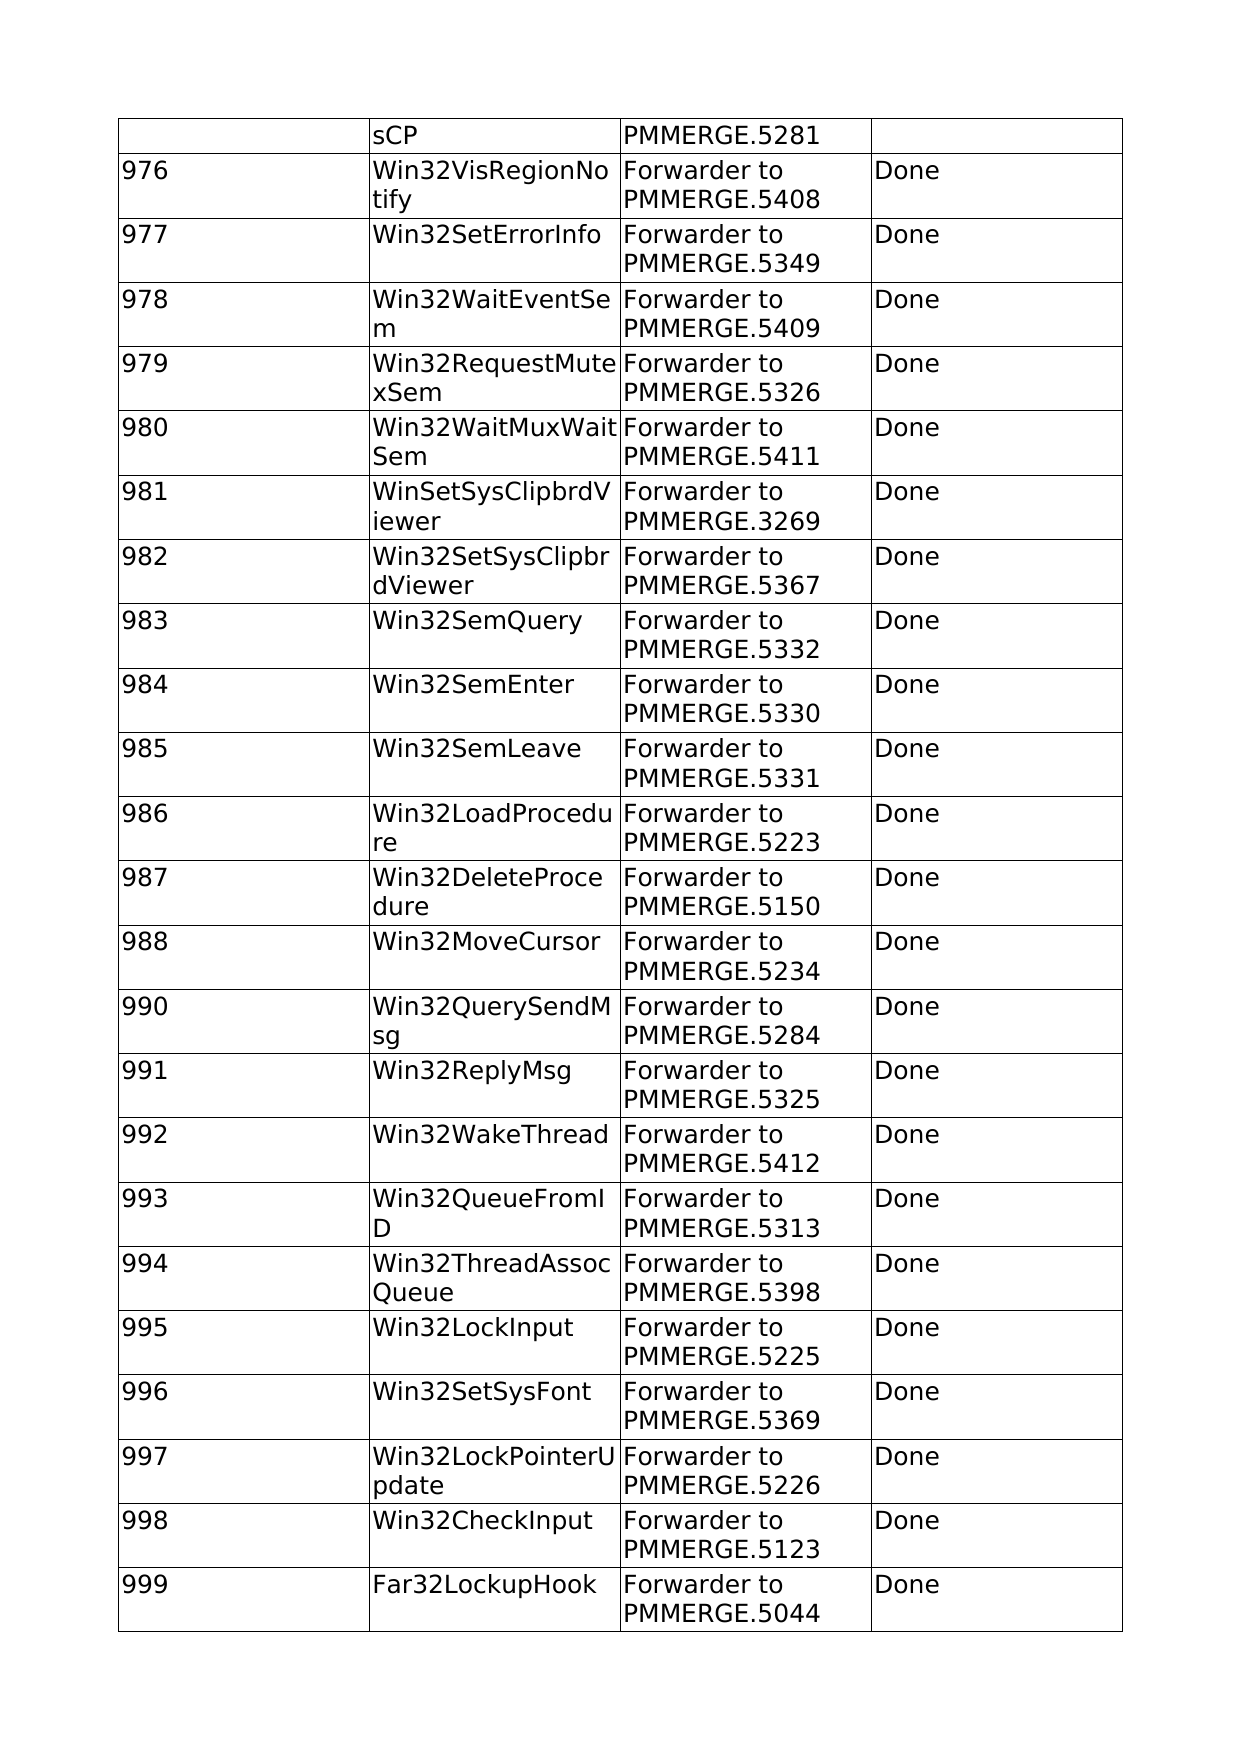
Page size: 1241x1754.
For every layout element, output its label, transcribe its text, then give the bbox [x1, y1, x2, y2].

table_cell Win32WaitMuxWaitSem [370, 411, 620, 474]
table_cell Done [872, 797, 1122, 860]
table_cell Win32WaitEventSem [370, 283, 620, 346]
table_cell Win32SemLeave [370, 733, 620, 796]
table_cell Forwarder to PMMERGE.5367 [621, 540, 871, 603]
table_cell Forwarder to PMMERGE.5369 [621, 1375, 871, 1439]
table_cell [872, 119, 1122, 153]
table_cell 983 [119, 604, 369, 667]
table_cell 986 [119, 797, 369, 860]
table_cell Done [872, 1440, 1122, 1503]
table_cell Win32ThreadAssocQueue [370, 1247, 620, 1310]
table_cell Done [872, 1054, 1122, 1117]
table_cell Win32SetSysFont [370, 1375, 620, 1439]
table_cell Forwarder to PMMERGE.5234 [621, 926, 871, 989]
table_cell Done [872, 1504, 1122, 1567]
table_cell Forwarder to PMMERGE.5412 [621, 1118, 871, 1182]
table_cell 998 [119, 1504, 369, 1567]
table_cell Forwarder to PMMERGE.5349 [621, 219, 871, 282]
table_cell 996 [119, 1375, 369, 1439]
table_cell [119, 119, 369, 153]
table_cell Forwarder to PMMERGE.5331 [621, 733, 871, 796]
table_cell 988 [119, 926, 369, 989]
table_cell 981 [119, 476, 369, 539]
table_cell Done [872, 1311, 1122, 1374]
table_cell Win32SetErrorInfo [370, 219, 620, 282]
table_cell Done [872, 926, 1122, 989]
table_cell Forwarder to PMMERGE.5330 [621, 669, 871, 732]
table_cell Done [872, 1375, 1122, 1439]
table_cell Forwarder to PMMERGE.5325 [621, 1054, 871, 1117]
table_cell 980 [119, 411, 369, 474]
table_cell Win32SetSysClipbrdViewer [370, 540, 620, 603]
table_cell Win32QuerySendMsg [370, 990, 620, 1053]
table_cell Done [872, 540, 1122, 603]
table_cell Done [872, 669, 1122, 732]
table_cell Forwarder to PMMERGE.5332 [621, 604, 871, 667]
table_cell 979 [119, 347, 369, 410]
table_cell 993 [119, 1183, 369, 1246]
table_cell Win32QueueFromID [370, 1183, 620, 1246]
table_cell 984 [119, 669, 369, 732]
table_cell Far32LockupHook [370, 1568, 620, 1631]
table_cell 997 [119, 1440, 369, 1503]
table_cell Done [872, 1568, 1122, 1631]
table_cell Win32WakeThread [370, 1118, 620, 1182]
table_cell Done [872, 1247, 1122, 1310]
table_cell PMMERGE.5281 [621, 119, 871, 153]
table_cell Forwarder to PMMERGE.5225 [621, 1311, 871, 1374]
table_cell Done [872, 283, 1122, 346]
table_cell 994 [119, 1247, 369, 1310]
table_cell Win32LoadProcedure [370, 797, 620, 860]
table_cell Done [872, 154, 1122, 217]
table_cell Done [872, 1183, 1122, 1246]
table_cell 995 [119, 1311, 369, 1374]
table_cell Forwarder to PMMERGE.5411 [621, 411, 871, 474]
table_cell Win32LockInput [370, 1311, 620, 1374]
table_cell Win32ReplyMsg [370, 1054, 620, 1117]
table_cell Win32RequestMutexSem [370, 347, 620, 410]
table_cell Done [872, 476, 1122, 539]
table_cell 991 [119, 1054, 369, 1117]
table_cell Win32LockPointerUpdate [370, 1440, 620, 1503]
table_cell Forwarder to PMMERGE.5223 [621, 797, 871, 860]
table_cell Forwarder to PMMERGE.5409 [621, 283, 871, 346]
table_cell Forwarder to PMMERGE.3269 [621, 476, 871, 539]
table_cell 977 [119, 219, 369, 282]
table_cell 992 [119, 1118, 369, 1182]
table_cell Done [872, 411, 1122, 474]
table_cell Forwarder to PMMERGE.5123 [621, 1504, 871, 1567]
table_cell Done [872, 347, 1122, 410]
table_cell Win32SemEnter [370, 669, 620, 732]
table_cell Done [872, 733, 1122, 796]
table_cell 976 [119, 154, 369, 217]
table_cell Done [872, 604, 1122, 667]
table_cell Forwarder to PMMERGE.5284 [621, 990, 871, 1053]
table_cell Done [872, 1118, 1122, 1182]
table_cell Win32VisRegionNotify [370, 154, 620, 217]
table_cell Forwarder to PMMERGE.5226 [621, 1440, 871, 1503]
table_cell Done [872, 219, 1122, 282]
table_cell Forwarder to PMMERGE.5044 [621, 1568, 871, 1631]
table_cell 978 [119, 283, 369, 346]
table_cell Done [872, 990, 1122, 1053]
table_cell 982 [119, 540, 369, 603]
table_cell Forwarder to PMMERGE.5313 [621, 1183, 871, 1246]
table_cell Forwarder to PMMERGE.5326 [621, 347, 871, 410]
table_cell Win32CheckInput [370, 1504, 620, 1567]
table_cell WinSetSysClipbrdViewer [370, 476, 620, 539]
table_cell sCP [370, 119, 620, 153]
table_cell Win32DeleteProcedure [370, 861, 620, 924]
table_cell 987 [119, 861, 369, 924]
table_cell 990 [119, 990, 369, 1053]
table_cell Win32SemQuery [370, 604, 620, 667]
table_cell Win32MoveCursor [370, 926, 620, 989]
table_cell Forwarder to PMMERGE.5408 [621, 154, 871, 217]
table_cell Forwarder to PMMERGE.5150 [621, 861, 871, 924]
table_cell 999 [119, 1568, 369, 1631]
table_cell Forwarder to PMMERGE.5398 [621, 1247, 871, 1310]
table_cell 985 [119, 733, 369, 796]
table_cell Done [872, 861, 1122, 924]
